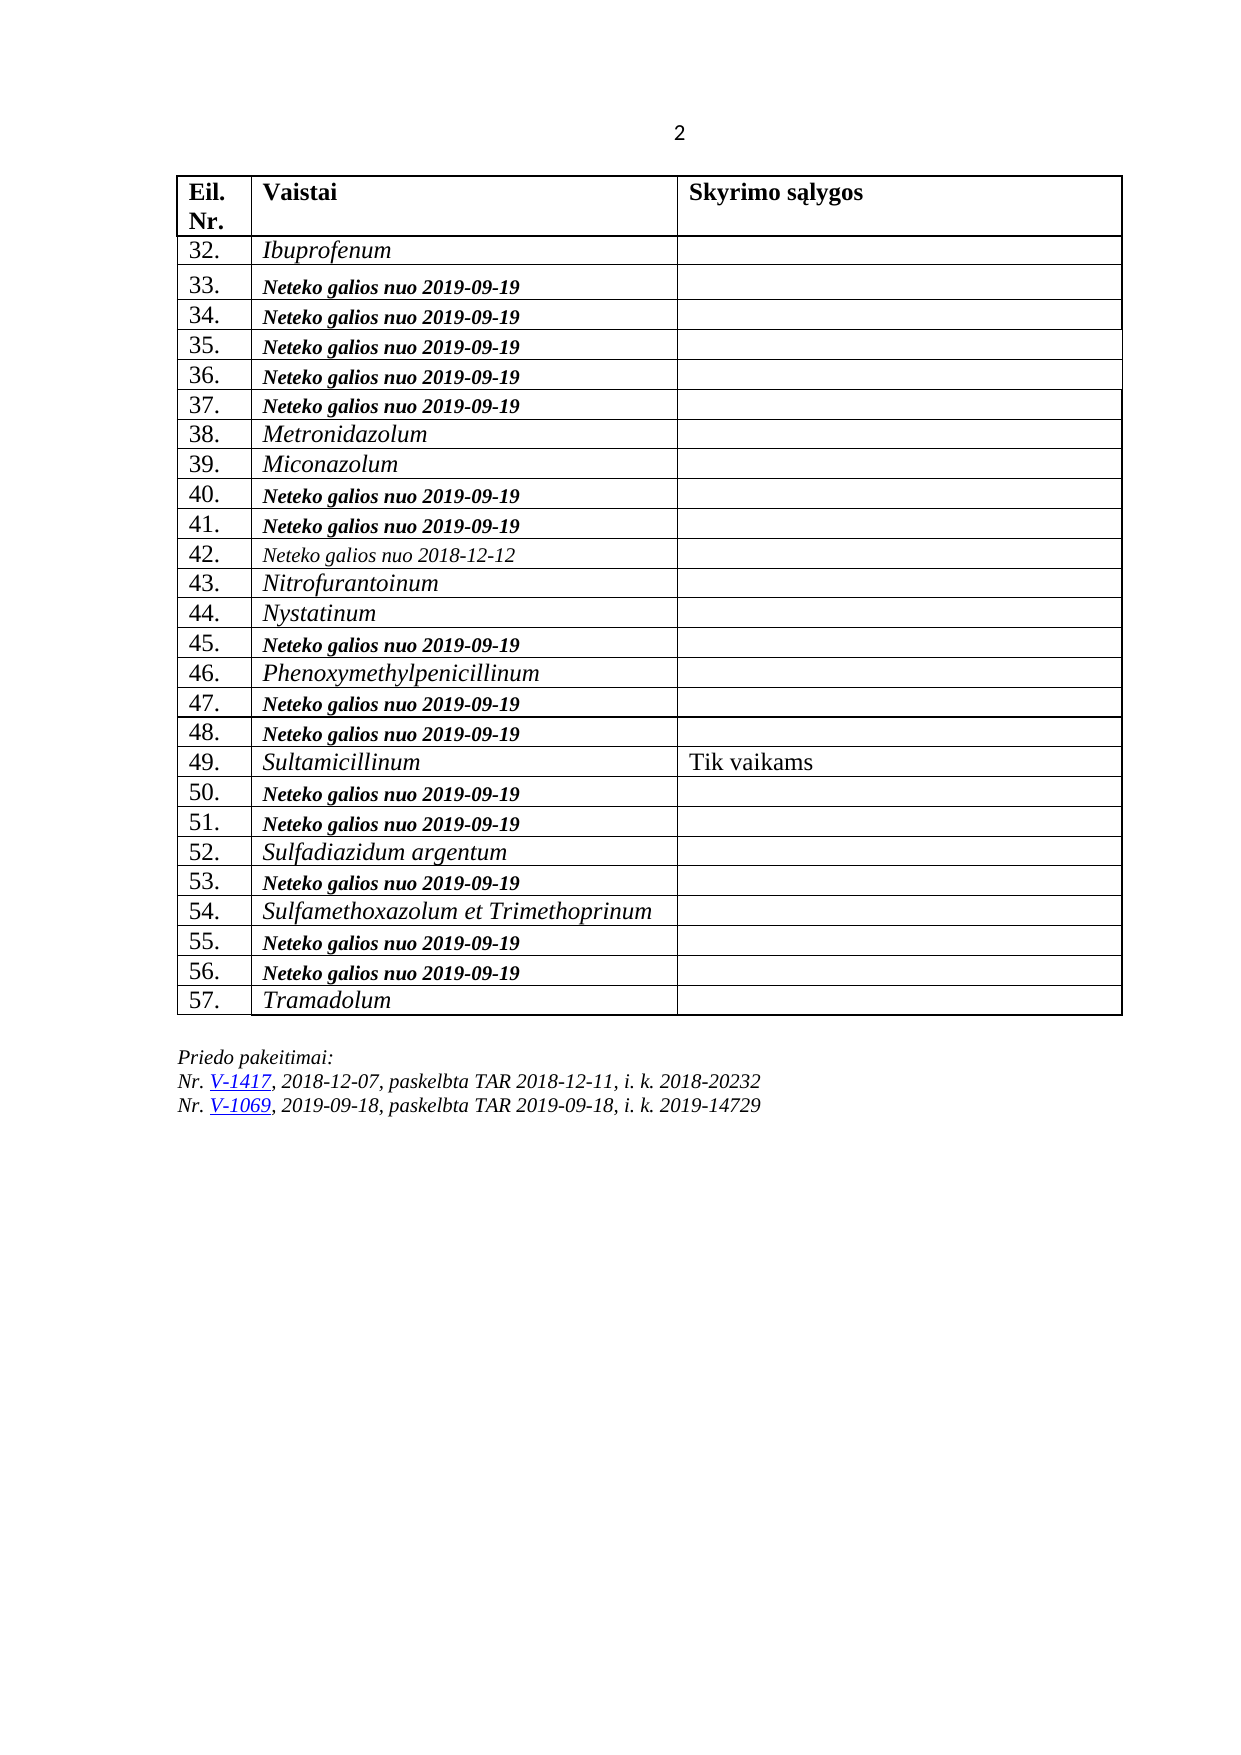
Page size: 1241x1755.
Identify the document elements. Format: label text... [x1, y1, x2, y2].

table_cell Neteko galios nuo 2018-12-12 [252, 539, 677, 567]
table_cell 36. [178, 360, 251, 389]
table_cell Phenoxymethylpenicillinum [252, 658, 677, 687]
table_cell Neteko galios nuo 2019-09-19 [252, 390, 677, 418]
table_cell Neteko galios nuo 2019-09-19 [252, 718, 677, 746]
table_cell 47. [178, 688, 251, 716]
table_cell 32. [178, 237, 251, 264]
table_cell [678, 300, 1121, 329]
table_cell [678, 807, 1121, 836]
table_cell 39. [178, 449, 251, 478]
table_cell [678, 330, 1122, 359]
table_cell 53. [178, 866, 251, 895]
table_cell 48. [178, 718, 251, 746]
table_cell [678, 718, 1121, 746]
table_cell 37. [178, 390, 251, 418]
table_cell Neteko galios nuo 2019-09-19 [252, 479, 677, 508]
table_cell [678, 539, 1121, 567]
table_cell Neteko galios nuo 2019-09-19 [252, 777, 677, 806]
table_cell [678, 777, 1121, 806]
table_cell 40. [178, 479, 251, 508]
table_cell Tik vaikams [678, 747, 1121, 776]
table_cell Sultamicillinum [252, 747, 677, 776]
table_cell Neteko galios nuo 2019-09-19 [252, 628, 677, 657]
table_cell [678, 986, 1121, 1014]
table_cell Neteko galios nuo 2019-09-19 [252, 688, 677, 716]
table_cell 51. [178, 807, 251, 836]
table_cell [678, 449, 1121, 478]
table_header Eil. Nr. [178, 177, 251, 234]
table_cell [678, 479, 1121, 508]
table_cell 54. [178, 896, 251, 925]
table_cell [678, 866, 1121, 895]
table_cell Neteko galios nuo 2019-09-19 [252, 926, 677, 955]
table_cell 49. [178, 747, 251, 776]
table_cell 43. [178, 569, 251, 597]
table_cell Nitrofurantoinum [252, 569, 677, 597]
table_cell 45. [178, 628, 251, 657]
table_cell Metronidazolum [252, 420, 677, 448]
table_cell [678, 360, 1122, 389]
table_cell Neteko galios nuo 2019-09-19 [252, 265, 677, 299]
table_cell [678, 420, 1121, 448]
table_cell [678, 926, 1121, 955]
table_cell 33. [178, 265, 251, 299]
table_cell 34. [178, 300, 251, 329]
table_cell [678, 598, 1121, 627]
table_cell 44. [178, 598, 251, 627]
table_cell Nystatinum [252, 598, 677, 627]
table_cell [678, 896, 1121, 925]
table_cell [678, 265, 1121, 299]
table_cell [678, 837, 1121, 865]
table_cell 46. [178, 658, 251, 687]
table_cell [678, 956, 1121, 984]
table_cell 57. [178, 986, 251, 1014]
table_cell Neteko galios nuo 2019-09-19 [252, 360, 677, 389]
table_cell 38. [178, 420, 251, 448]
table_cell Neteko galios nuo 2019-09-19 [252, 807, 677, 836]
table_cell Neteko galios nuo 2019-09-19 [252, 330, 677, 359]
text Nr. V-1417, 2018-12-07, paskelbta TAR 2018-12-11, i. k. 2018-20232 [177, 1069, 1181, 1093]
table_cell Tramadolum [252, 986, 677, 1014]
table_cell Neteko galios nuo 2019-09-19 [252, 866, 677, 895]
table_cell Sulfamethoxazolum et Trimethoprinum [252, 896, 677, 925]
table_cell Neteko galios nuo 2019-09-19 [252, 300, 677, 329]
table_cell [678, 658, 1121, 687]
table_cell Miconazolum [252, 449, 677, 478]
table_cell [678, 509, 1121, 538]
table_cell 42. [178, 539, 251, 567]
table_cell [678, 569, 1121, 597]
table_cell 35. [178, 330, 251, 359]
table_cell Neteko galios nuo 2019-09-19 [252, 509, 677, 538]
table_cell 56. [178, 956, 251, 984]
table_cell 41. [178, 509, 251, 538]
table_cell Neteko galios nuo 2019-09-19 [252, 956, 677, 984]
table_cell Ibuprofenum [252, 237, 677, 264]
table_cell Sulfadiazidum argentum [252, 837, 677, 865]
table_cell [678, 390, 1121, 418]
text Nr. V-1069, 2019-09-18, paskelbta TAR 2019-09-18, i. k. 2019-14729 [177, 1093, 1181, 1117]
table_cell [678, 237, 1121, 264]
table_cell [678, 688, 1121, 716]
table_cell 55. [178, 926, 251, 955]
table_cell 50. [178, 777, 251, 806]
table_cell 52. [178, 837, 251, 865]
table_header Vaistai [252, 177, 677, 234]
table_header Skyrimo sąlygos [678, 177, 1121, 234]
text Priedo pakeitimai: [177, 1045, 1181, 1069]
table_cell [678, 628, 1121, 657]
